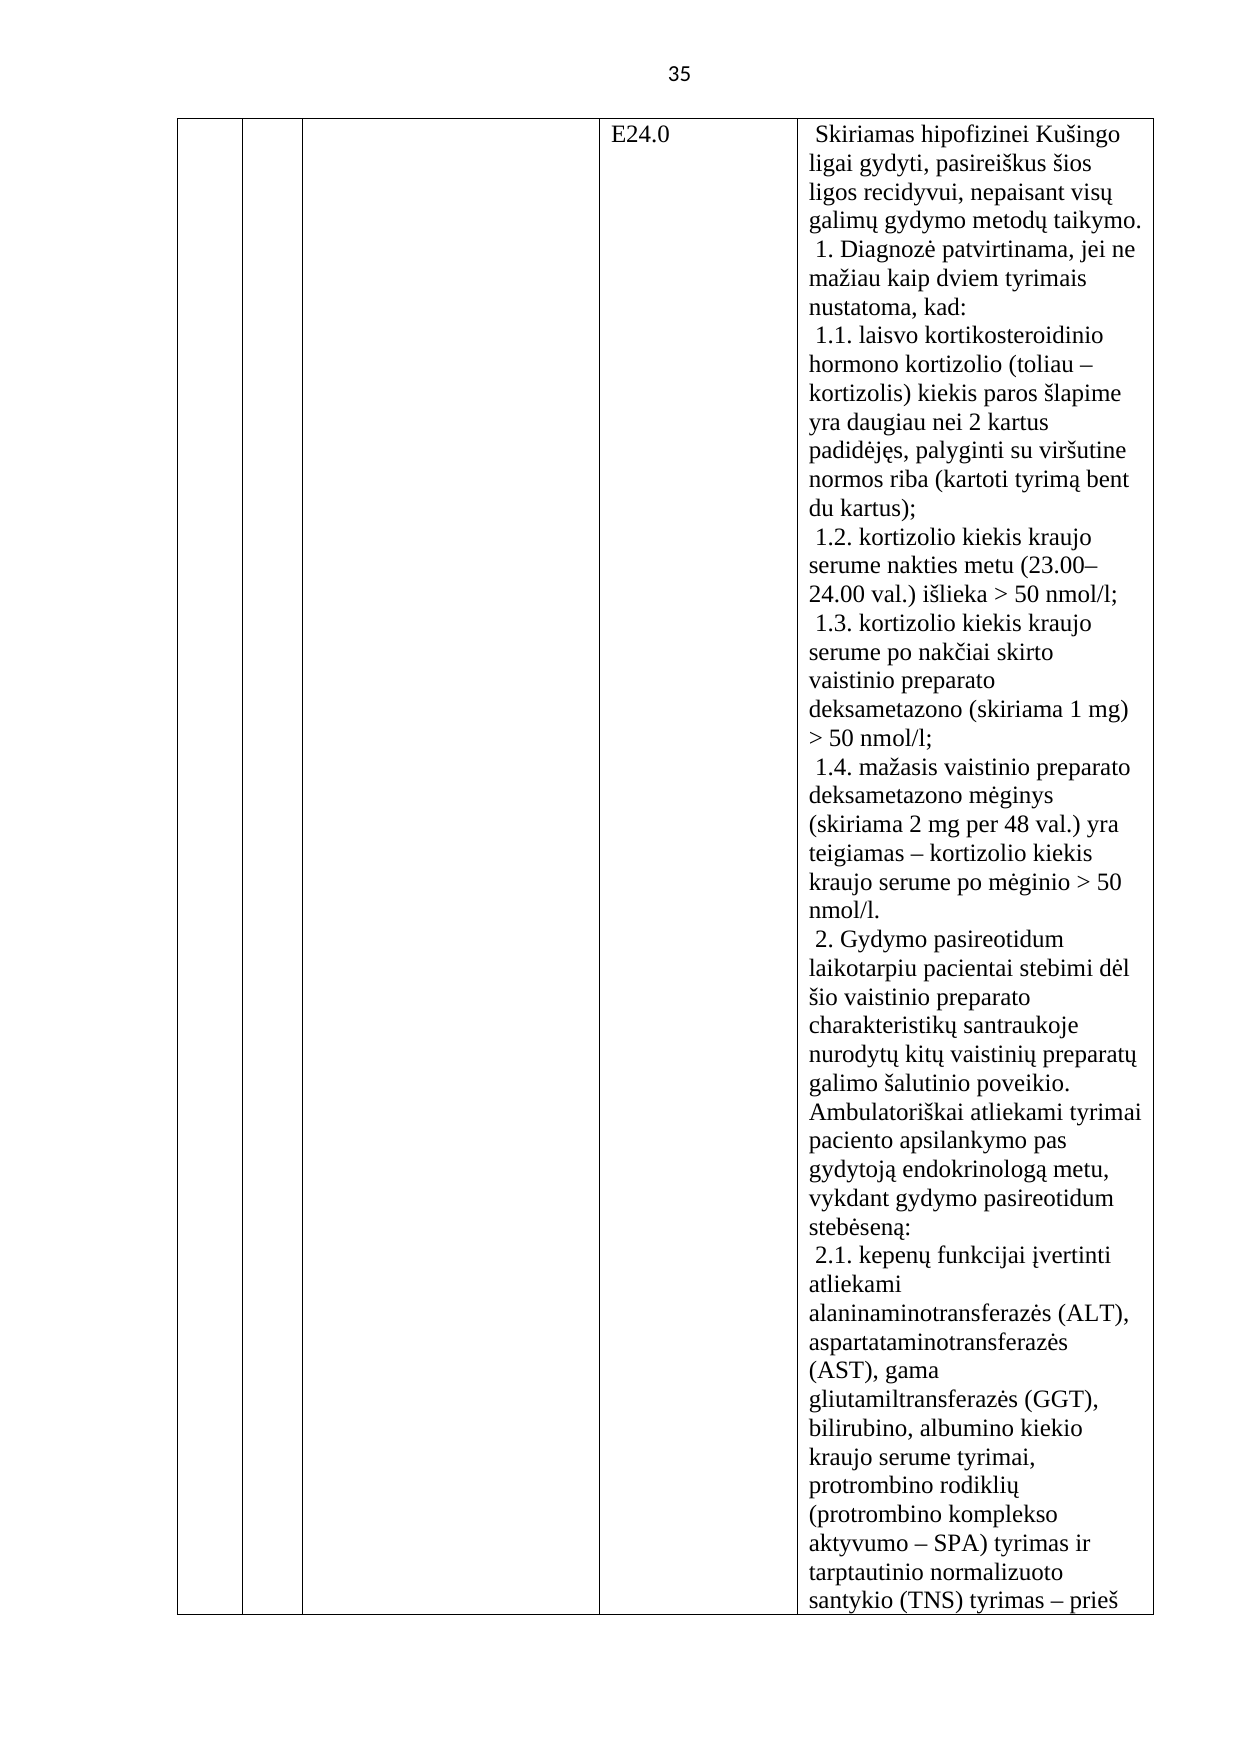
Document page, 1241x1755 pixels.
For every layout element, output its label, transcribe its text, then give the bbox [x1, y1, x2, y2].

table_cell Skiriamas hipofizinei Kušingo ligai gydyti, pasireiškus šios ligos recidyvui, nepaisant visų galimų gydymo metodų taikymo. 1. Diagnozė patvirtinama, jei ne mažiau kaip dviem tyrimais nustatoma, kad: 1.1. laisvo kortikosteroidinio hormono kortizolio (toliau – kortizolis) kiekis paros šlapime yra daugiau nei 2 kartus padidėjęs, palyginti su viršutine normos riba (kartoti tyrimą bent du kartus); 1.2. kortizolio kiekis kraujo serume nakties metu (23.00–24.00 val.) išlieka > 50 nmol/l; 1.3. kortizolio kiekis kraujo serume po nakčiai skirto vaistinio preparato deksametazono (skiriama 1 mg) > 50 nmol/l; 1.4. mažasis vaistinio preparato deksametazono mėginys (skiriama 2 mg per 48 val.) yra teigiamas – kortizolio kiekis kraujo serume po mėginio > 50 nmol/l. 2. Gydymo pasireotidum laikotarpiu pacientai stebimi dėl šio vaistinio preparato charakteristikų santraukoje nurodytų kitų vaistinių preparatų galimo šalutinio poveikio. Ambulatoriškai atliekami tyrimai paciento apsilankymo pas gydytoją endokrinologą metu, vykdant gydymo pasireotidum stebėseną: 2.1. kepenų funkcijai įvertinti atliekami alaninaminotransferazės (ALT), aspartataminotransferazės (AST), gama gliutamiltransferazės (GGT), bilirubino, albumino kiekio kraujo serume tyrimai, protrombino rodiklių (protrombino komplekso aktyvumo – SPA) tyrimas ir tarptautinio normalizuoto santykio (TNS) tyrimas – prieš [798, 119, 1153, 1614]
table_cell [303, 119, 599, 1614]
table_cell [243, 119, 302, 1614]
table_cell E24.0 [600, 119, 797, 1614]
table_cell [178, 119, 242, 1614]
